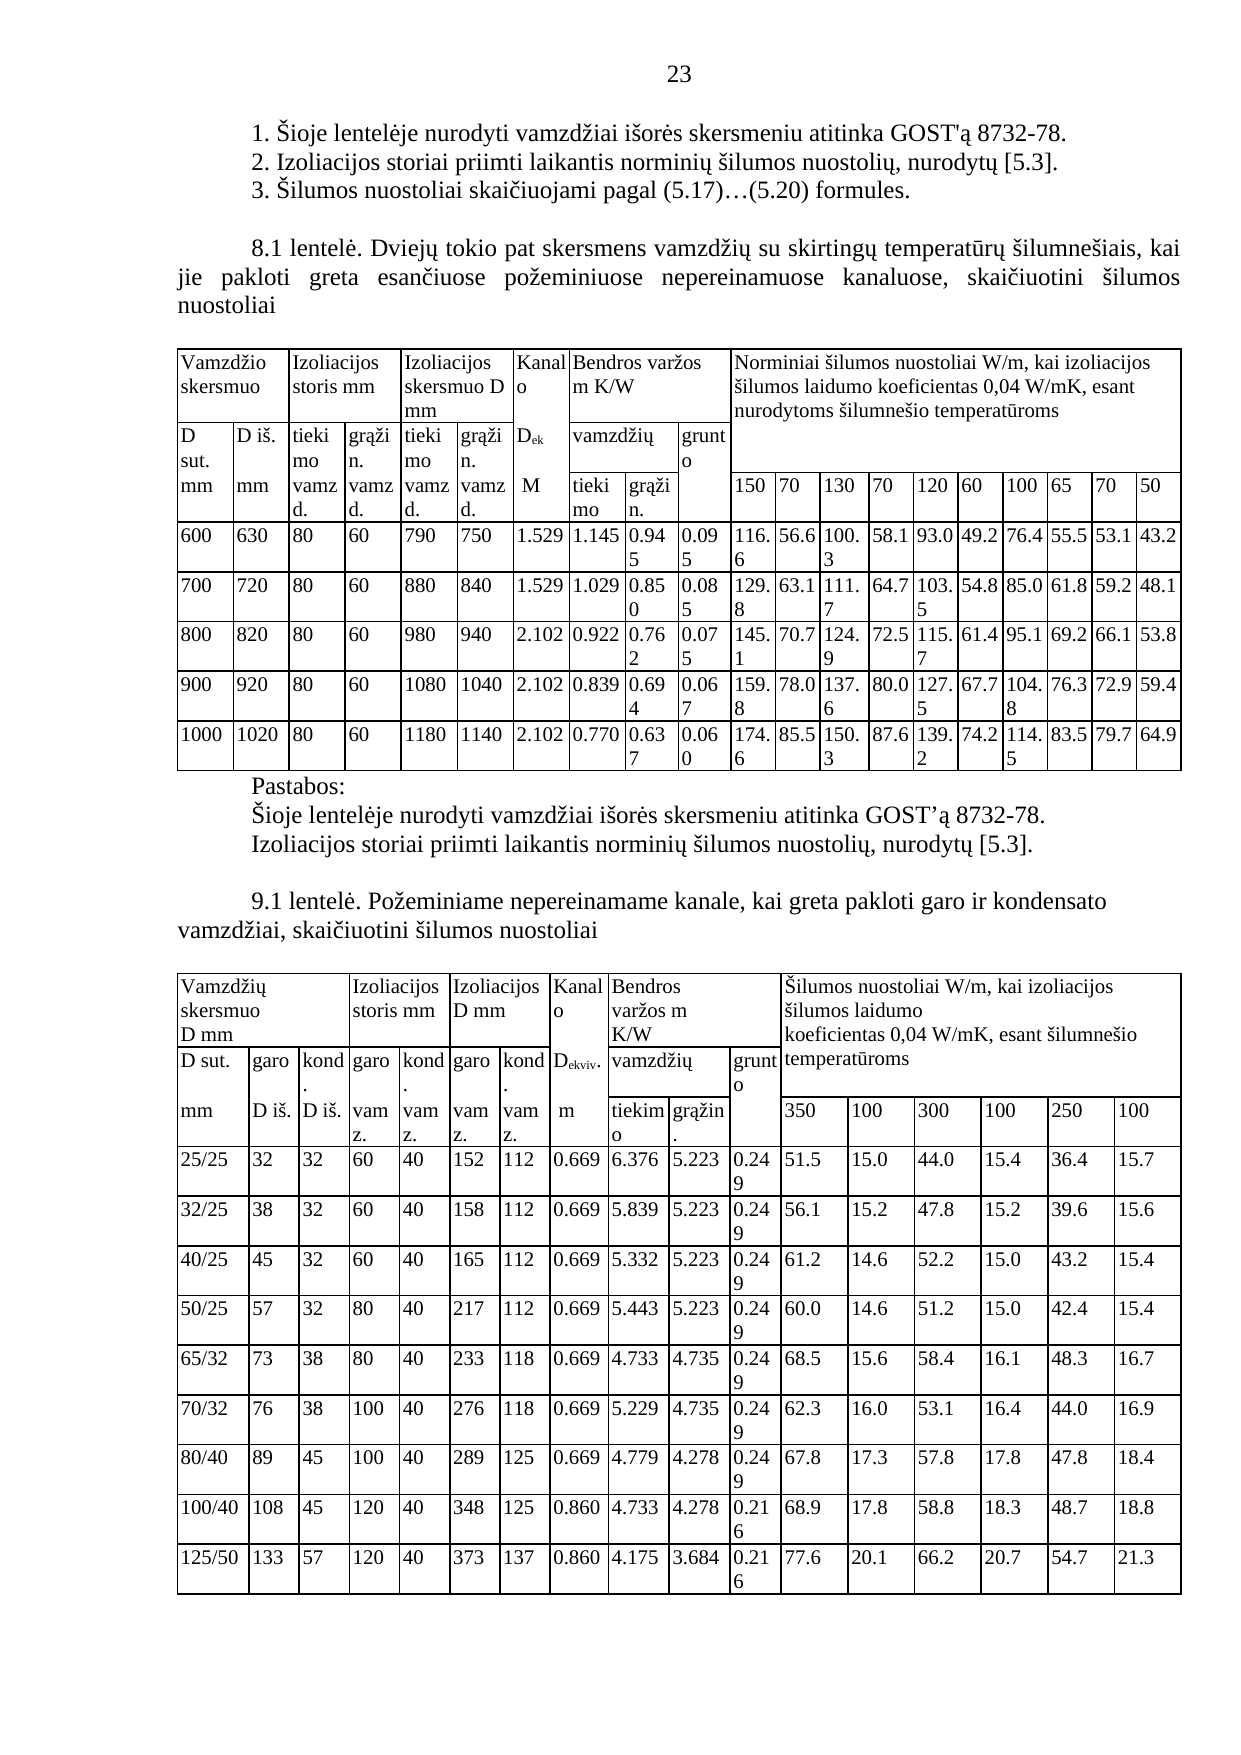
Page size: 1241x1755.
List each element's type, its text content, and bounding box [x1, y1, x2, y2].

table_cell 54.8 [959, 573, 1002, 621]
table_cell 85.0 [1004, 573, 1047, 621]
table_cell 58.8 [915, 1495, 980, 1543]
table_cell 16.4 [982, 1396, 1047, 1444]
table_cell 350 [782, 1098, 847, 1146]
table_cell 80 [290, 573, 344, 621]
table_cell 1180 [402, 722, 457, 770]
table_header [730, 974, 780, 1046]
table_cell 93.0 [914, 523, 957, 571]
table_cell 72.5 [870, 622, 913, 670]
table_cell 74.2 [959, 722, 1002, 770]
table_cell 16.7 [1115, 1346, 1180, 1394]
table_cell grąžin. [458, 423, 513, 472]
table_cell 67.7 [959, 672, 1002, 720]
table_cell 17.8 [982, 1445, 1047, 1493]
table_cell vamzd. [290, 472, 344, 521]
table_cell 76.3 [1048, 672, 1091, 720]
table_cell 112 [501, 1147, 549, 1195]
table_cell 112 [501, 1197, 549, 1245]
text Pastabos: [177, 771, 1181, 800]
table_cell 66.1 [1093, 622, 1136, 670]
table_cell 116.6 [732, 523, 775, 571]
table_cell 70 [776, 473, 819, 521]
table_cell 77.6 [782, 1545, 847, 1593]
table_cell 6.376 [609, 1147, 668, 1195]
table_cell 83.5 [1048, 722, 1091, 770]
table_cell 16.1 [982, 1346, 1047, 1394]
table_cell 0.249 [731, 1247, 780, 1295]
table_cell 630 [234, 523, 288, 571]
table_cell M [514, 472, 569, 521]
table_cell grąžin. [670, 1098, 729, 1146]
table_cell 0.075 [679, 622, 730, 670]
table_cell 940 [458, 622, 513, 670]
table_cell 790 [402, 523, 457, 571]
table_cell 120 [914, 473, 957, 521]
table_cell 145.1 [732, 622, 775, 670]
table_cell 55.5 [1048, 523, 1091, 571]
table_cell 15.4 [982, 1147, 1047, 1195]
table_cell 139.2 [914, 722, 957, 770]
table_cell 0.249 [731, 1147, 780, 1195]
table_cell 60 [346, 672, 400, 720]
table_cell D sut. [178, 1048, 248, 1096]
table_cell 0.669 [551, 1296, 608, 1344]
table_cell 63.1 [776, 573, 819, 621]
table_cell 3.684 [670, 1545, 729, 1593]
table_cell 39.6 [1049, 1197, 1114, 1245]
table_cell 47.8 [1049, 1445, 1114, 1493]
table_cell 32 [300, 1296, 349, 1344]
table_cell 0.669 [551, 1147, 608, 1195]
table_cell tiekimo [290, 423, 344, 472]
table_header Šilumos nuostoliai W/m, kai izoliacijos šilumos laidumo koeficientas 0,04 W/mK, esant šilumnešio temperatūroms [782, 974, 1180, 1096]
table_header Izoliacijos storis mm [290, 350, 400, 422]
table_cell 50/25 [178, 1296, 248, 1344]
table_cell 0.249 [731, 1296, 780, 1344]
table_cell tiekimo [570, 473, 625, 521]
table_cell D iš. [234, 423, 288, 472]
table_cell 0.669 [551, 1346, 608, 1394]
table_cell 60.0 [782, 1296, 847, 1344]
table_cell 0.249 [731, 1197, 780, 1245]
text Izoliacijos storiai priimti laikantis norminių šilumos nuostolių, nurodytų [5.3]. [177, 829, 1181, 857]
table_cell 40 [400, 1545, 449, 1593]
table_cell 127.5 [914, 672, 957, 720]
table_cell 52.2 [915, 1247, 980, 1295]
table_cell 150.3 [821, 722, 868, 770]
table_cell 20.7 [982, 1545, 1047, 1593]
table_cell 1040 [458, 672, 513, 720]
table_cell 0.945 [626, 523, 678, 571]
text 3. Šilumos nuostoliai skaičiuojami pagal (5.17)…(5.20) formules. [177, 176, 1181, 204]
table_cell 100 [350, 1396, 399, 1444]
table_cell 60 [346, 622, 400, 670]
table_cell 4.278 [670, 1445, 729, 1493]
table_cell 0.669 [551, 1445, 608, 1493]
table_cell 289 [451, 1445, 499, 1493]
table_cell 67.8 [782, 1445, 847, 1493]
table_cell 61.2 [782, 1247, 847, 1295]
table_cell 120 [350, 1545, 399, 1593]
text Šioje lentelėje nurodyti vamzdžiai išorės skersmeniu atitinka GOST’ą 8732-78. [177, 800, 1181, 829]
table_cell mm [178, 1096, 248, 1146]
table_cell 60 [350, 1247, 399, 1295]
table_cell vamzdžių [609, 1048, 729, 1096]
table_cell 32/25 [178, 1197, 248, 1245]
table_cell 15.6 [1115, 1197, 1180, 1245]
table_cell 16.0 [849, 1396, 914, 1444]
table_cell 15.7 [1115, 1147, 1180, 1195]
table_cell 0.850 [626, 573, 678, 621]
table_cell 0.067 [679, 672, 730, 720]
table_cell 115.7 [914, 622, 957, 670]
table_cell 21.3 [1115, 1545, 1180, 1593]
table_cell 60 [346, 722, 400, 770]
table_cell 40 [400, 1296, 449, 1344]
table_cell 720 [234, 573, 288, 621]
table_cell 100 [1115, 1098, 1180, 1146]
table_cell 14.6 [849, 1296, 914, 1344]
table_cell garo [451, 1048, 499, 1096]
table_header Bendros varžos m K/W [570, 350, 730, 422]
table_cell 32 [250, 1147, 298, 1195]
table_cell 5.223 [670, 1147, 729, 1195]
table_cell 16.9 [1115, 1396, 1180, 1444]
table_cell 18.3 [982, 1495, 1047, 1543]
table_cell 65/32 [178, 1346, 248, 1394]
table_header Vamzdžio skersmuo [178, 350, 288, 422]
table_cell grunto [731, 1048, 780, 1096]
table_cell 118 [501, 1396, 549, 1444]
table_cell 820 [234, 622, 288, 670]
table_cell 76 [250, 1396, 298, 1444]
table_cell 800 [178, 622, 233, 670]
table_cell 80 [350, 1296, 399, 1344]
table_cell 17.3 [849, 1445, 914, 1493]
table_cell 1.145 [570, 523, 625, 571]
table_cell 38 [300, 1396, 349, 1444]
table_cell [731, 1096, 780, 1146]
table_cell 158 [451, 1197, 499, 1245]
table_cell 0.669 [551, 1396, 608, 1444]
table_header Izoliacijos skersmuo D mm [402, 350, 513, 422]
table_cell 45 [300, 1445, 349, 1493]
table_cell 48.1 [1137, 573, 1180, 621]
table_cell 32 [300, 1197, 349, 1245]
table_cell 80/40 [178, 1445, 248, 1493]
table_cell 112 [501, 1247, 549, 1295]
table_cell 0.669 [551, 1247, 608, 1295]
table_cell tiekimo [402, 423, 457, 472]
table_cell grąžin. [626, 473, 678, 521]
table_cell 130 [821, 473, 868, 521]
text 2. Izoliacijos storiai priimti laikantis norminių šilumos nuostolių, nurodytų [5.3]. [177, 147, 1181, 176]
table_cell 14.6 [849, 1247, 914, 1295]
table_cell 89 [250, 1445, 298, 1493]
table_cell Dek [514, 422, 569, 472]
table_cell 0.770 [570, 722, 625, 770]
table_cell 64.7 [870, 573, 913, 621]
table_cell 133 [250, 1545, 298, 1593]
table_cell 165 [451, 1247, 499, 1295]
table_cell 0.060 [679, 722, 730, 770]
table_cell 0.216 [731, 1495, 780, 1543]
table_cell 80 [290, 523, 344, 571]
table_cell 129.8 [732, 573, 775, 621]
table_cell 276 [451, 1396, 499, 1444]
table_cell [679, 472, 730, 521]
table_cell 15.0 [849, 1147, 914, 1195]
table_cell 54.7 [1049, 1545, 1114, 1593]
table_cell 60 [346, 523, 400, 571]
table_cell 0.762 [626, 622, 678, 670]
table_header Kanalo [551, 974, 608, 1046]
table_header Bendros varžos m K/W [609, 974, 730, 1046]
table_cell 61.8 [1048, 573, 1091, 621]
table_cell 100 [982, 1098, 1047, 1146]
table_cell 1000 [178, 722, 233, 770]
table_cell m [551, 1096, 608, 1146]
table_cell 57 [250, 1296, 298, 1344]
table_cell 70/32 [178, 1396, 248, 1444]
table_cell 32 [300, 1247, 349, 1295]
table_cell 5.223 [670, 1197, 729, 1245]
table_cell 0.085 [679, 573, 730, 621]
table_cell 68.5 [782, 1346, 847, 1394]
table_cell 15.0 [982, 1296, 1047, 1344]
table_cell 57.8 [915, 1445, 980, 1493]
table_cell 112 [501, 1296, 549, 1344]
table_cell 100 [849, 1098, 914, 1146]
table_cell 0.249 [731, 1396, 780, 1444]
table_cell 5.229 [609, 1396, 668, 1444]
table_cell 100.3 [821, 523, 868, 571]
table_cell 80.0 [870, 672, 913, 720]
table_cell 0.216 [731, 1545, 780, 1593]
table_cell 53.8 [1137, 622, 1180, 670]
table_cell 56.1 [782, 1197, 847, 1245]
table_cell Dekviv. [551, 1046, 608, 1096]
table_cell 103.5 [914, 573, 957, 621]
table_cell 0.922 [570, 622, 625, 670]
table_cell 108 [250, 1495, 298, 1543]
table_cell 5.443 [609, 1296, 668, 1344]
table_cell mm [234, 472, 288, 521]
table_cell 78.0 [776, 672, 819, 720]
table_cell 4.735 [670, 1396, 729, 1444]
table_cell 60 [350, 1147, 399, 1195]
table_cell 250 [1049, 1098, 1114, 1146]
table_cell 100 [350, 1445, 399, 1493]
table_cell 60 [346, 573, 400, 621]
table_cell vamzd. [346, 472, 400, 521]
table_cell 59.2 [1093, 573, 1136, 621]
table_cell 4.779 [609, 1445, 668, 1493]
table_cell 61.4 [959, 622, 1002, 670]
table_cell 40 [400, 1346, 449, 1394]
table_cell 44.0 [1049, 1396, 1114, 1444]
table_cell 880 [402, 573, 457, 621]
table_cell 15.6 [849, 1346, 914, 1394]
table_cell 5.223 [670, 1247, 729, 1295]
table_cell D sut. [178, 423, 233, 472]
table_cell 15.0 [982, 1247, 1047, 1295]
table_cell 20.1 [849, 1545, 914, 1593]
table_cell 5.223 [670, 1296, 729, 1344]
table_cell 0.095 [679, 523, 730, 571]
table_cell 900 [178, 672, 233, 720]
table_cell grunto [679, 423, 730, 472]
table_cell 114.5 [1004, 722, 1047, 770]
table_cell 40 [400, 1445, 449, 1493]
table_cell 38 [250, 1197, 298, 1245]
table_cell 80 [290, 622, 344, 670]
table_cell 15.4 [1115, 1247, 1180, 1295]
table_cell vamz. [350, 1096, 399, 1146]
text 1. Šioje lentelėje nurodyti vamzdžiai išorės skersmeniu atitinka GOST'ą 8732-78. [177, 118, 1181, 147]
table_cell 2.102 [514, 622, 569, 670]
table_cell 45 [250, 1247, 298, 1295]
table_cell 59.4 [1137, 672, 1180, 720]
table_header Norminiai šilumos nuostoliai W/m, kai izoliacijos šilumos laidumo koeficientas 0,04 W/mK, esant nurodytoms šilumnešio temperatūroms [732, 350, 1180, 472]
table_cell 95.1 [1004, 622, 1047, 670]
table_cell 118 [501, 1346, 549, 1394]
table_cell vamz. [451, 1096, 499, 1146]
table_cell 1.529 [514, 573, 569, 621]
table_cell 1080 [402, 672, 457, 720]
table_cell 124.9 [821, 622, 868, 670]
text 8.1 lentelė. Dviejų tokio pat skersmens vamzdžių su skirtingų temperatūrų šilumnešiais, kai jie pakloti greta esančiuose požeminiuose nepereinamuose kanaluose, skaičiuotini šilumos nuostoliai [177, 233, 1181, 319]
table_cell 159.8 [732, 672, 775, 720]
table_cell 51.5 [782, 1147, 847, 1195]
table_cell 300 [915, 1098, 980, 1146]
table_cell mm [178, 472, 233, 521]
table_cell 18.8 [1115, 1495, 1180, 1543]
table_cell 48.7 [1049, 1495, 1114, 1543]
table_cell 137.6 [821, 672, 868, 720]
table_cell 0.839 [570, 672, 625, 720]
text 9.1 lentelė. Požeminiame nepereinamame kanale, kai greta pakloti garo ir kondensato vamzdžiai, skaičiuotini šilumos nuostoliai [177, 886, 1181, 944]
table_cell 15.2 [849, 1197, 914, 1245]
table_cell 70.7 [776, 622, 819, 670]
table_cell 700 [178, 573, 233, 621]
table_cell 87.6 [870, 722, 913, 770]
table_cell 1.529 [514, 523, 569, 571]
table_cell 36.4 [1049, 1147, 1114, 1195]
table_cell 152 [451, 1147, 499, 1195]
table_cell 80 [290, 672, 344, 720]
table_cell 40 [400, 1197, 449, 1245]
table_cell 68.9 [782, 1495, 847, 1543]
table_cell 1.029 [570, 573, 625, 621]
table_cell 44.0 [915, 1147, 980, 1195]
table_header Izoliacijos storis mm [350, 974, 449, 1046]
table_cell 42.4 [1049, 1296, 1114, 1344]
table_cell 58.1 [870, 523, 913, 571]
table_cell 72.9 [1093, 672, 1136, 720]
table_cell 70 [1093, 473, 1136, 521]
table_cell 0.637 [626, 722, 678, 770]
table_cell 40 [400, 1247, 449, 1295]
table_cell 49.2 [959, 523, 1002, 571]
table_cell 66.2 [915, 1545, 980, 1593]
table_cell 125 [501, 1495, 549, 1543]
table_cell 60 [350, 1197, 399, 1245]
table_cell 48.3 [1049, 1346, 1114, 1394]
table_cell 45 [300, 1495, 349, 1543]
table_cell 64.9 [1137, 722, 1180, 770]
table_cell 373 [451, 1545, 499, 1593]
table_cell 137 [501, 1545, 549, 1593]
table_cell 0.694 [626, 672, 678, 720]
table_cell vamzdžių [570, 423, 678, 472]
table_header Vamzdžių skersmuo D mm [178, 974, 349, 1046]
table_cell 100 [1004, 473, 1047, 521]
table_cell 0.249 [731, 1445, 780, 1493]
table_cell 1020 [234, 722, 288, 770]
table_cell kond. [400, 1048, 449, 1096]
table_cell 104.8 [1004, 672, 1047, 720]
table_cell 50 [1137, 473, 1180, 521]
table_cell 174.6 [732, 722, 775, 770]
table_cell vamzd. [402, 472, 457, 521]
table_cell 0.249 [731, 1346, 780, 1394]
table_cell 2.102 [514, 672, 569, 720]
table_cell 40 [400, 1495, 449, 1543]
table_cell 120 [350, 1495, 399, 1543]
table_cell D iš. [250, 1096, 298, 1146]
table_cell 32 [300, 1147, 349, 1195]
table_cell 0.669 [551, 1197, 608, 1245]
table_cell 920 [234, 672, 288, 720]
table_cell 69.2 [1048, 622, 1091, 670]
table_cell 58.4 [915, 1346, 980, 1394]
table_cell 125/50 [178, 1545, 248, 1593]
table_cell 15.2 [982, 1197, 1047, 1245]
table_cell 76.4 [1004, 523, 1047, 571]
table_cell 80 [290, 722, 344, 770]
table_cell 100/40 [178, 1495, 248, 1543]
table_cell 65 [1048, 473, 1091, 521]
table_cell 79.7 [1093, 722, 1136, 770]
table_cell tiekimo [609, 1098, 668, 1146]
table_cell 25/25 [178, 1147, 248, 1195]
table_cell 40/25 [178, 1247, 248, 1295]
table_cell grąžin. [346, 423, 400, 472]
table_cell 40 [400, 1396, 449, 1444]
table_cell kond. [501, 1048, 549, 1096]
table_cell 4.733 [609, 1346, 668, 1394]
table_cell kond. [300, 1048, 349, 1096]
table_cell D iš. [300, 1096, 349, 1146]
table_cell 57 [300, 1545, 349, 1593]
table_cell 85.5 [776, 722, 819, 770]
table_cell 4.735 [670, 1346, 729, 1394]
table_cell 233 [451, 1346, 499, 1394]
table_cell 0.860 [551, 1545, 608, 1593]
table_cell vamz. [501, 1096, 549, 1146]
table_cell 40 [400, 1147, 449, 1195]
table_cell 18.4 [1115, 1445, 1180, 1493]
table_cell 0.860 [551, 1495, 608, 1543]
table_cell 60 [959, 473, 1002, 521]
table_cell 4.175 [609, 1545, 668, 1593]
table_cell 4.278 [670, 1495, 729, 1543]
table_cell 80 [350, 1346, 399, 1394]
table_cell 5.332 [609, 1247, 668, 1295]
table_cell 17.8 [849, 1495, 914, 1543]
table_cell 43.2 [1049, 1247, 1114, 1295]
table_cell 5.839 [609, 1197, 668, 1245]
table_cell garo [350, 1048, 399, 1096]
table_header Kanalo [514, 350, 569, 422]
table_cell vamzd. [458, 472, 513, 521]
table_cell 56.6 [776, 523, 819, 571]
table_cell 70 [870, 473, 913, 521]
table_cell 73 [250, 1346, 298, 1394]
table_cell 125 [501, 1445, 549, 1493]
table_cell 62.3 [782, 1396, 847, 1444]
table_cell 53.1 [915, 1396, 980, 1444]
table_cell 15.4 [1115, 1296, 1180, 1344]
table_cell 980 [402, 622, 457, 670]
table_cell garo [250, 1048, 298, 1096]
table_cell 600 [178, 523, 233, 571]
table_cell 840 [458, 573, 513, 621]
table_cell 47.8 [915, 1197, 980, 1245]
table_cell 111.7 [821, 573, 868, 621]
table_cell 348 [451, 1495, 499, 1543]
table_cell 1140 [458, 722, 513, 770]
table_cell 51.2 [915, 1296, 980, 1344]
table_cell 43.2 [1137, 523, 1180, 571]
table_cell 217 [451, 1296, 499, 1344]
table_cell 38 [300, 1346, 349, 1394]
table_cell 53.1 [1093, 523, 1136, 571]
table_cell 750 [458, 523, 513, 571]
table_cell 150 [732, 473, 775, 521]
table_cell vamz. [400, 1096, 449, 1146]
table_cell 2.102 [514, 722, 569, 770]
table_cell 4.733 [609, 1495, 668, 1543]
table_header Izoliacijos D mm [451, 974, 549, 1046]
